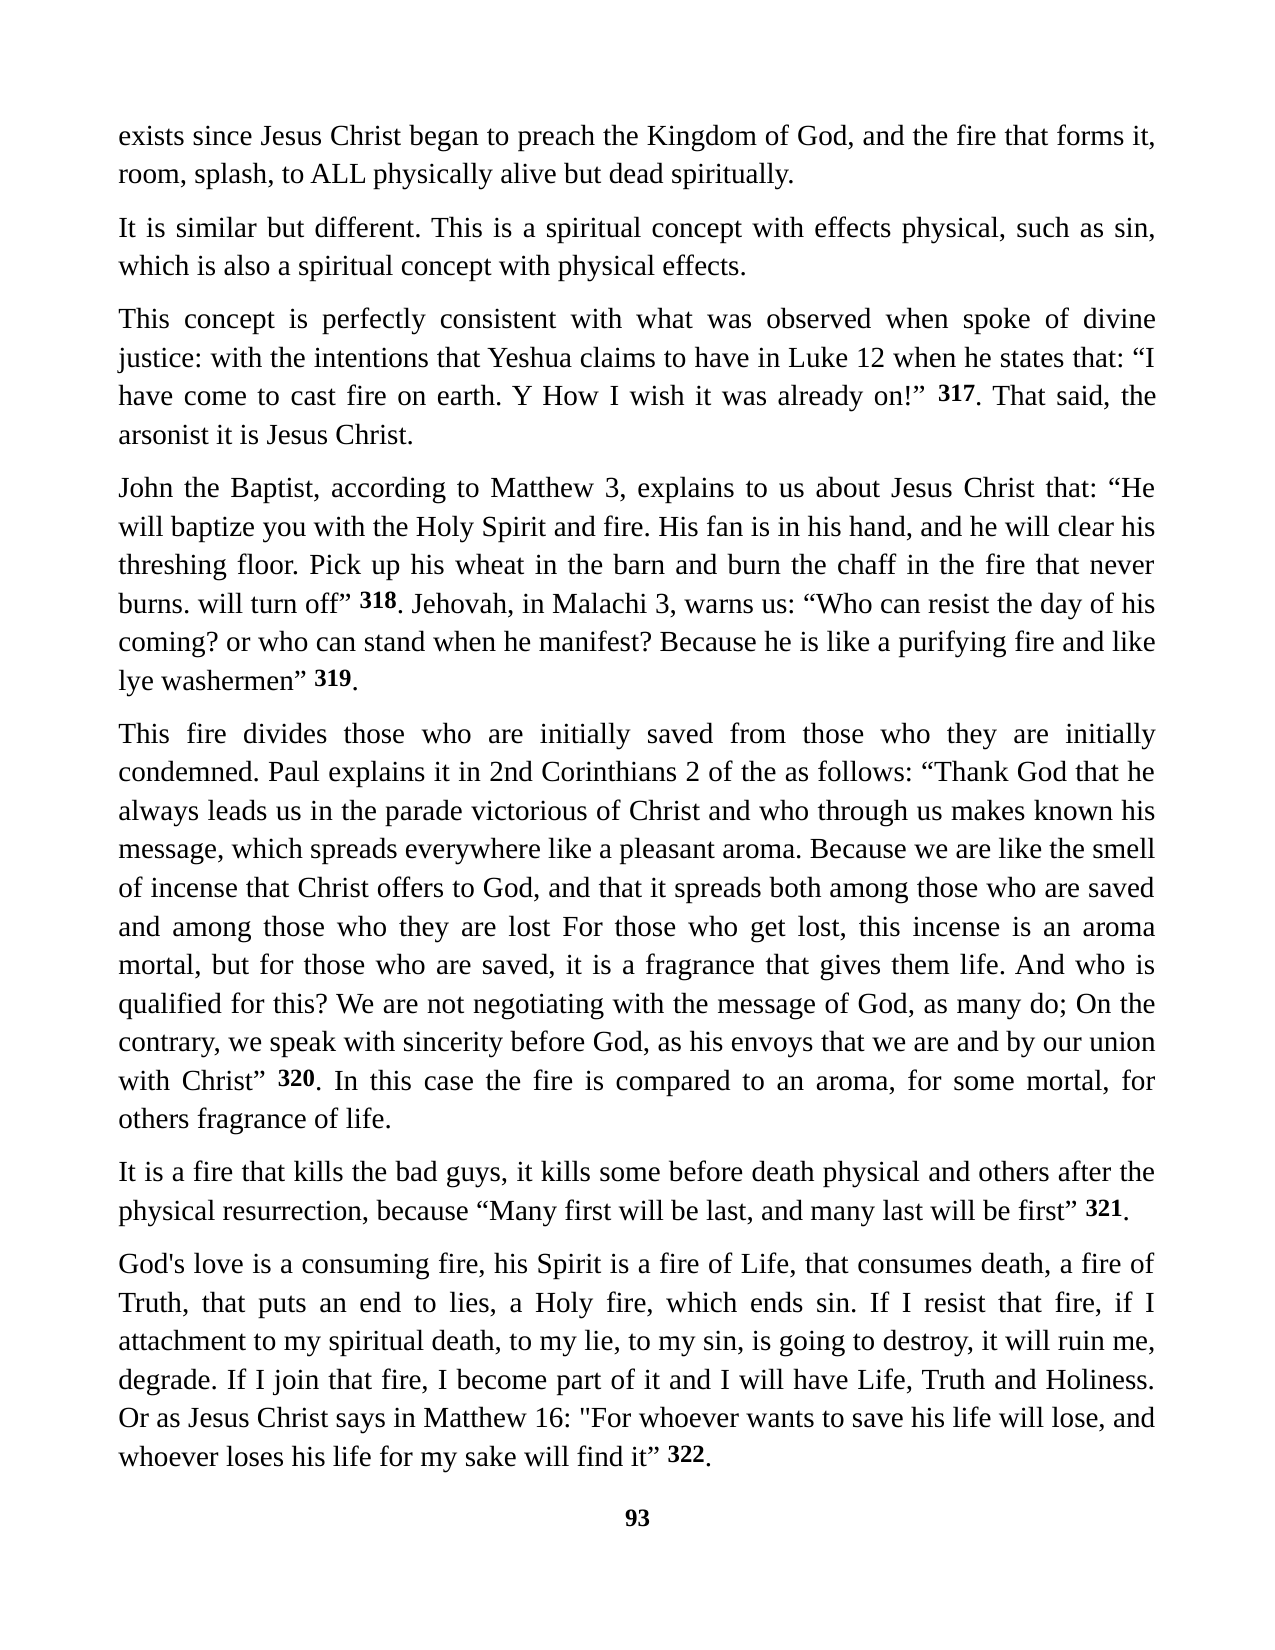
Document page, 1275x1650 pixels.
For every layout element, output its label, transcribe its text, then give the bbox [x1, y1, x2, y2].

text This fire divides those who are initially saved from those who they are initially condemned. Paul explains it in 2nd Corinthians 2 of the as follows: “Thank God that he always leads us in the parade victorious of Christ and who through us makes known his message, which spreads everywhere like a pleasant aroma. Because we are like the smell of incense that Christ offers to God, and that it spreads both among those who are saved and among those who they are lost For those who get lost, this incense is an aroma mortal, but for those who are saved, it is a fragrance that gives them life. And who is qualified for this? We are not negotiating with the message of God, as many do; On the contrary, we speak with sincerity before God, as his envoys that we are and by our union with Christ” . In this case the fire is compared to an aroma, for some mortal, for others fragrance of life. [118, 716, 1157, 1135]
text It is similar but different. This is a spiritual concept with effects physical, such as sin, which is also a spiritual concept with physical effects. [118, 210, 1157, 282]
text It is a fire that kills the bad guys, it kills some before death physical and others after the physical resurrection, because “Many first will be last, and many last will be first” . [118, 1154, 1157, 1227]
text exists since Jesus Christ began to preach the Kingdom of God, and the fire that forms it, room, splash, to ALL physically alive but dead spiritually. [118, 118, 1157, 190]
text This concept is perfectly consistent with what was observed when spoke of divine justice: with the intentions that Yeshua claims to have in Luke 12 when he states that: “I have come to cast fire on earth. Y How I wish it was already on!” . That said, the arsonist it is Jesus Christ. [118, 301, 1157, 451]
text God's love is a consuming fire, his Spirit is a fire of Life, that consumes death, a fire of Truth, that puts an end to lies, a Holy fire, which ends sin. If I resist that fire, if I attachment to my spiritual death, to my lie, to my sin, is going to destroy, it will ruin me, degrade. If I join that fire, I become part of it and I will have Life, Truth and Holiness. Or as Jesus Christ says in Matthew 16: "For whoever wants to save his life will lose, and whoever loses his life for my sake will find it” . [118, 1246, 1157, 1472]
text John the Baptist, according to Matthew 3, explains to us about Jesus Christ that: “He will baptize you with the Holy Spirit and fire. His fan is in his hand, and he will clear his threshing floor. Pick up his wheat in the barn and burn the chaff in the fire that never burns. will turn off” . Jehovah, in Malachi 3, warns us: “Who can resist the day of his coming? or who can stand when he manifest? Because he is like a purifying fire and like lye washermen” . [118, 470, 1157, 696]
